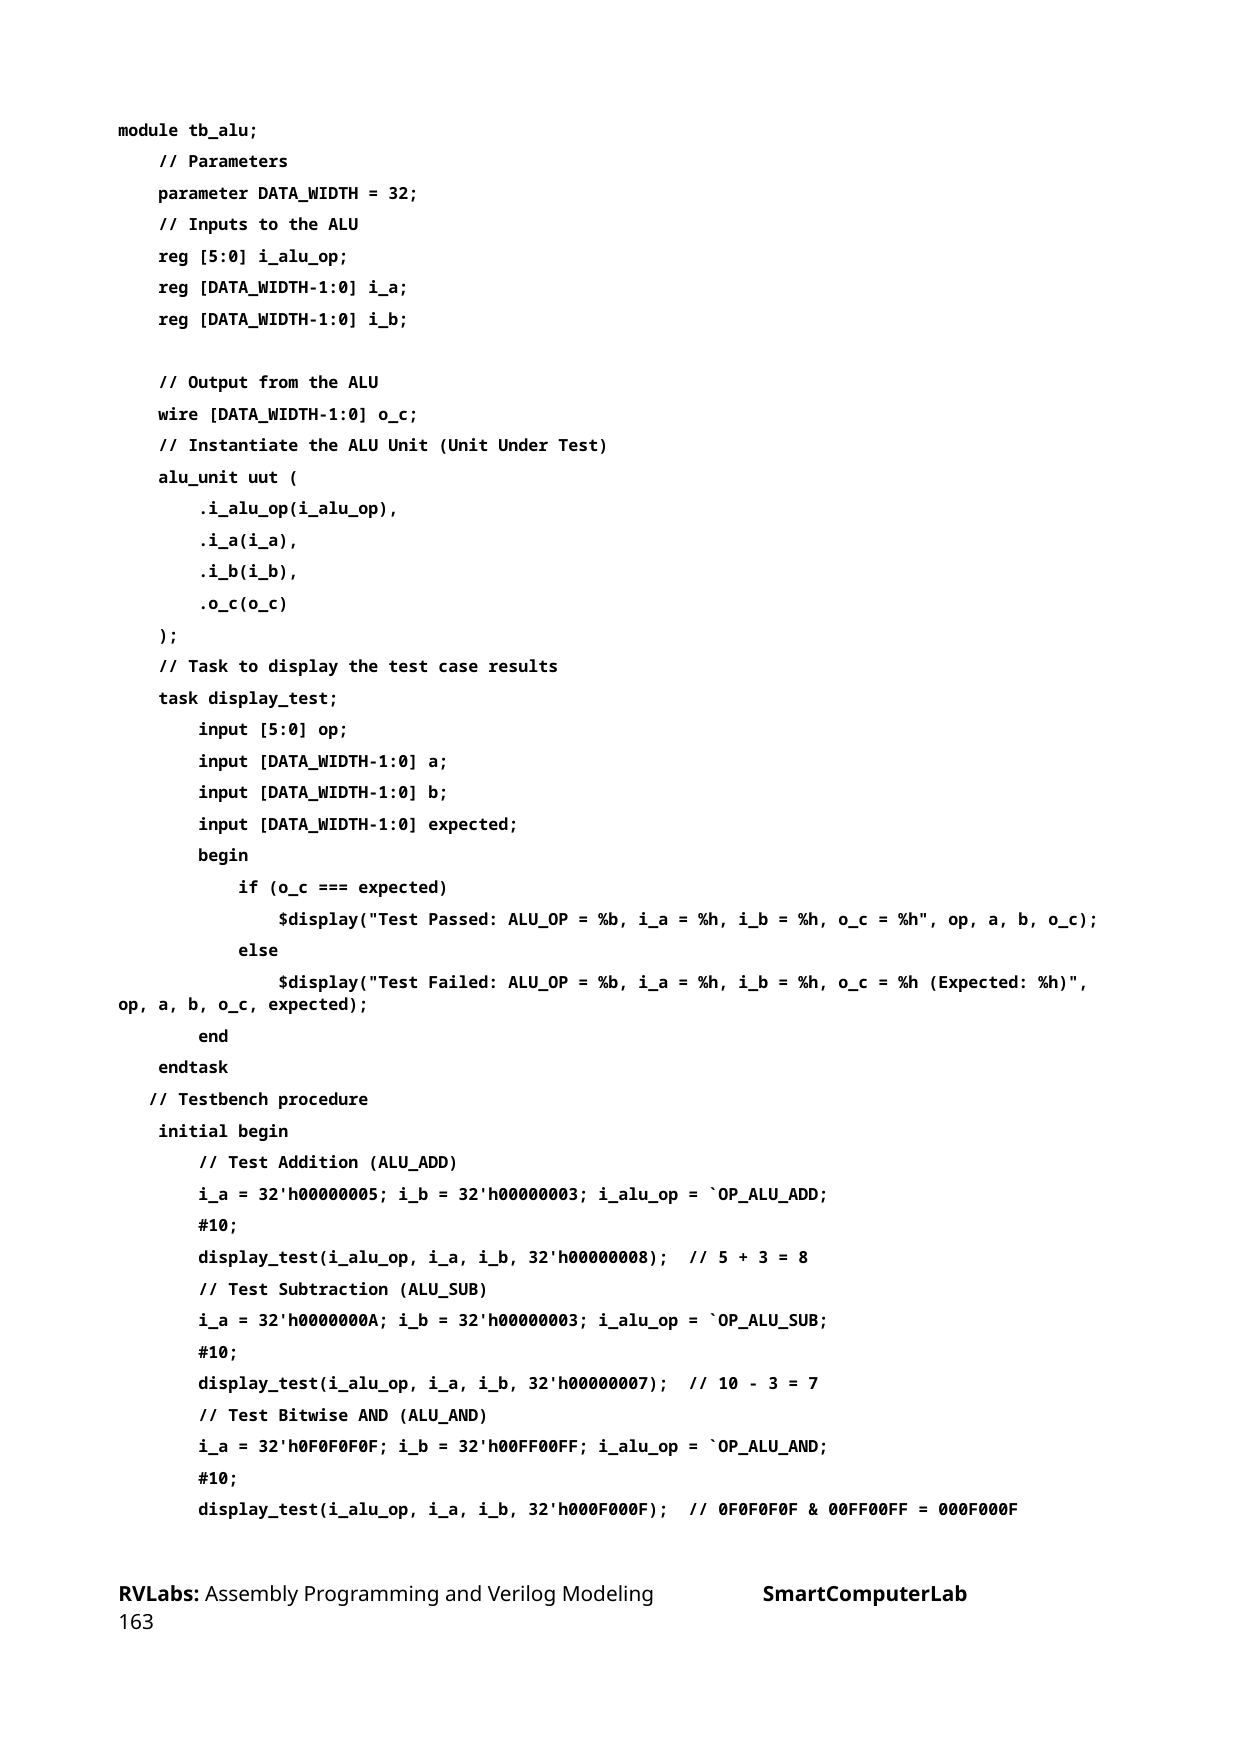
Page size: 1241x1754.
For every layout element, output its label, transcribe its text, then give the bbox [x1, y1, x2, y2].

text begin [118, 844, 1122, 867]
text .i_a(i_a), [118, 528, 1122, 551]
text display_test(i_alu_op, i_a, i_b, 32'h000F000F); // 0F0F0F0F & 00FF00FF = 000F000F [118, 1498, 1122, 1521]
text input [DATA_WIDTH-1:0] b; [118, 781, 1122, 804]
text display_test(i_alu_op, i_a, i_b, 32'h00000007); // 10 - 3 = 7 [118, 1372, 1122, 1394]
text if (o_c === expected) [118, 876, 1122, 898]
text input [DATA_WIDTH-1:0] expected; [118, 812, 1122, 835]
text input [DATA_WIDTH-1:0] a; [118, 749, 1122, 772]
text // Test Bitwise AND (ALU_AND) [118, 1403, 1122, 1426]
text // Task to display the test case results [118, 655, 1122, 677]
text #10; [118, 1340, 1122, 1363]
text module tb_alu; [118, 118, 1122, 141]
text $display("Test Failed: ALU_OP = %b, i_a = %h, i_b = %h, o_c = %h (Expected: %h)", op, a, b, o_c, expected); [118, 970, 1122, 1016]
text reg [5:0] i_alu_op; [118, 244, 1122, 267]
text parameter DATA_WIDTH = 32; [118, 181, 1122, 204]
text $display("Test Passed: ALU_OP = %b, i_a = %h, i_b = %h, o_c = %h", op, a, b, o_c); [118, 907, 1122, 930]
text alu_unit uut ( [118, 465, 1122, 488]
text end [118, 1024, 1122, 1047]
text endtask [118, 1056, 1122, 1079]
text // Test Subtraction (ALU_SUB) [118, 1277, 1122, 1300]
text // Test Addition (ALU_ADD) [118, 1151, 1122, 1173]
text else [118, 939, 1122, 961]
text i_a = 32'h0F0F0F0F; i_b = 32'h00FF00FF; i_alu_op = `OP_ALU_AND; [118, 1435, 1122, 1458]
text initial begin [118, 1119, 1122, 1142]
text // Testbench procedure [118, 1088, 1122, 1110]
text #10; [118, 1466, 1122, 1489]
text reg [DATA_WIDTH-1:0] i_a; [118, 276, 1122, 299]
text // Output from the ALU [118, 371, 1122, 393]
text input [5:0] op; [118, 718, 1122, 741]
text .i_alu_op(i_alu_op), [118, 497, 1122, 519]
text i_a = 32'h00000005; i_b = 32'h00000003; i_alu_op = `OP_ALU_ADD; [118, 1182, 1122, 1205]
text // Inputs to the ALU [118, 213, 1122, 236]
text ); [118, 623, 1122, 646]
text display_test(i_alu_op, i_a, i_b, 32'h00000008); // 5 + 3 = 8 [118, 1246, 1122, 1268]
text .i_b(i_b), [118, 560, 1122, 583]
text i_a = 32'h0000000A; i_b = 32'h00000003; i_alu_op = `OP_ALU_SUB; [118, 1309, 1122, 1331]
text #10; [118, 1214, 1122, 1237]
text // Instantiate the ALU Unit (Unit Under Test) [118, 434, 1122, 456]
text reg [DATA_WIDTH-1:0] i_b; [118, 307, 1122, 330]
text task display_test; [118, 686, 1122, 709]
text .o_c(o_c) [118, 592, 1122, 614]
text wire [DATA_WIDTH-1:0] o_c; [118, 402, 1122, 425]
text // Parameters [118, 150, 1122, 172]
